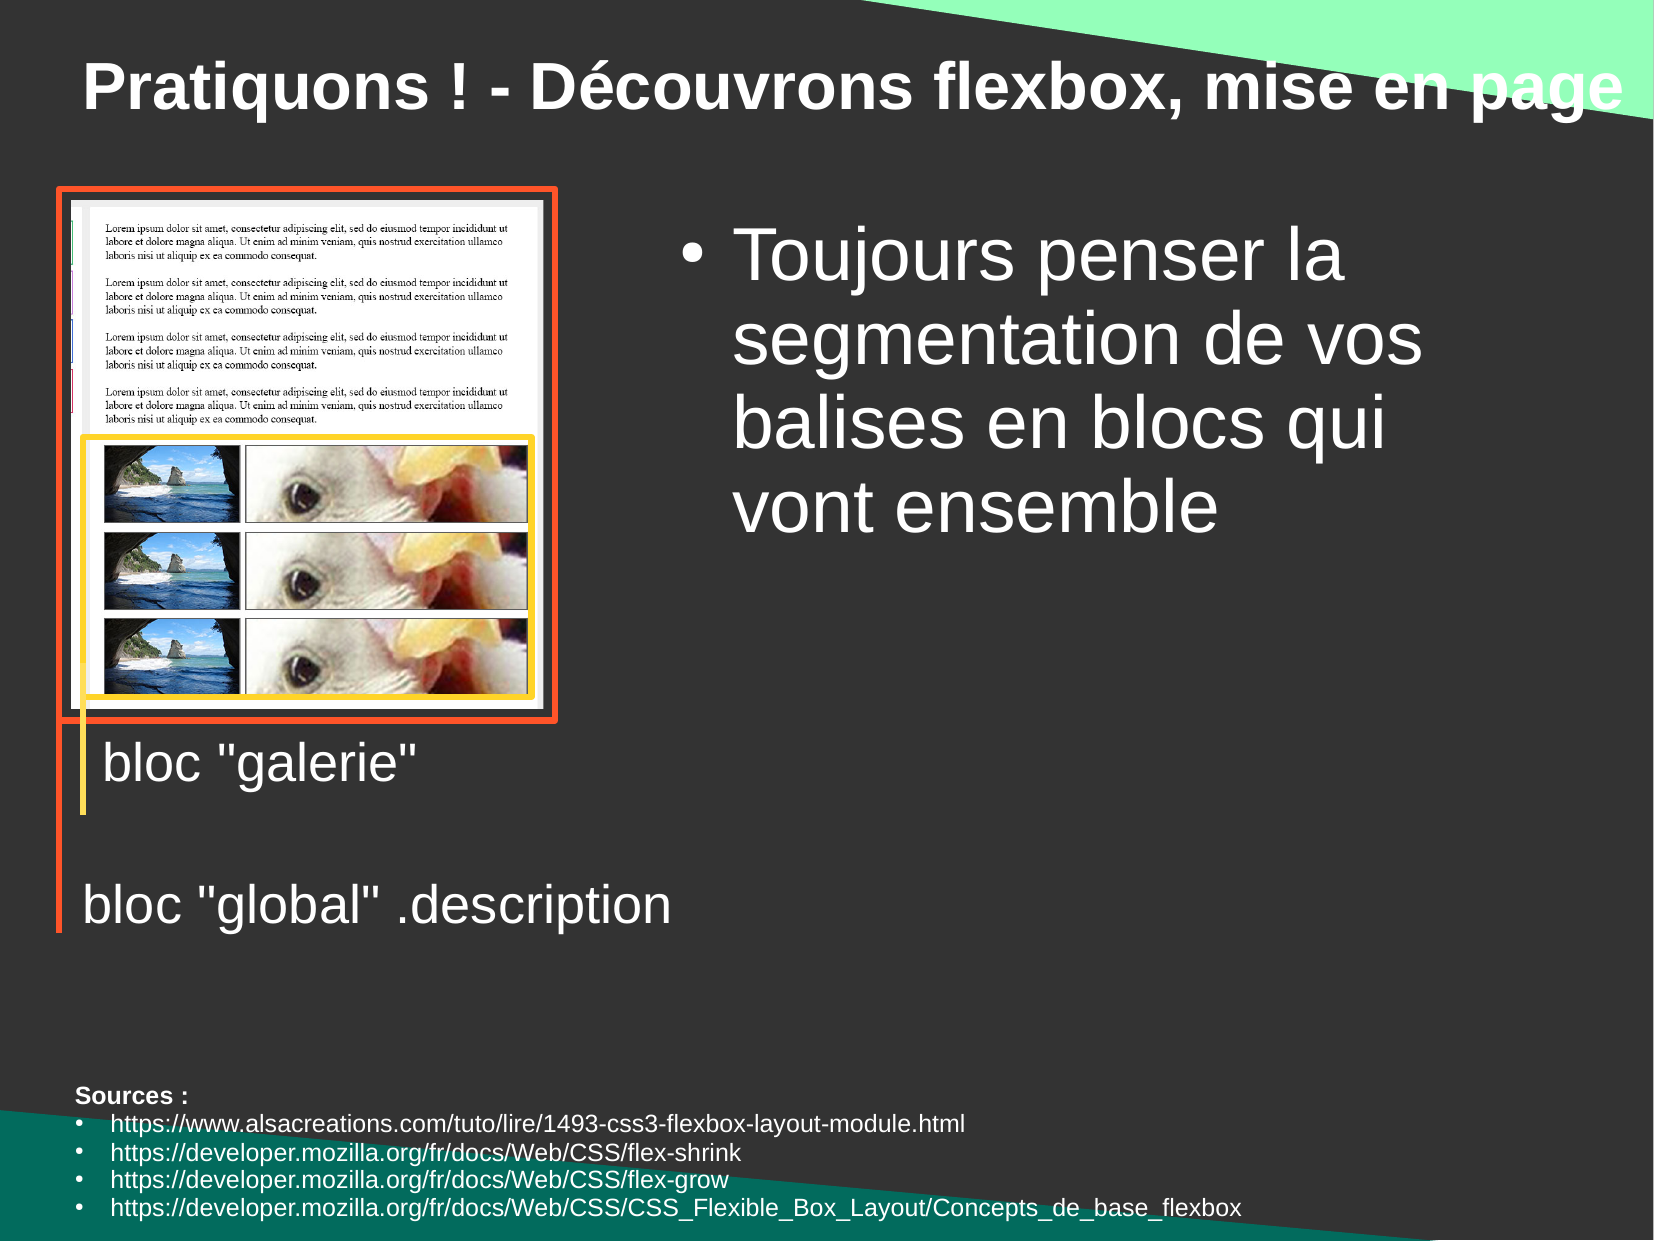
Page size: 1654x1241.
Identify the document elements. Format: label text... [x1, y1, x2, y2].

title bloc "galerie" [102, 732, 520, 804]
title bloc "global" .description [82, 874, 709, 945]
picture [71, 200, 544, 709]
text_box [861, 0, 1654, 120]
text_box Sources : https://www.alsacreations.com/tuto/lire/1493-css3-flexbox-layout-module.html https://developer.mozilla.org/fr/docs/Web/CSS/flex-shrink https://developer.mozilla.org/fr/docs/Web/CSS/flex-grow https://developer.mozilla.org/fr/docs/Web/CSS/CSS_Flexible_Box_Layout/Concepts_de_base_flexbox [60, 1074, 1546, 1241]
title Pratiquons ! - Découvrons flexbox, mise en page [82, 49, 1630, 142]
picture [86, 440, 528, 694]
list Toujours penser la segmentation de vos balises en blocs qui vont ensemble [661, 212, 1536, 1004]
